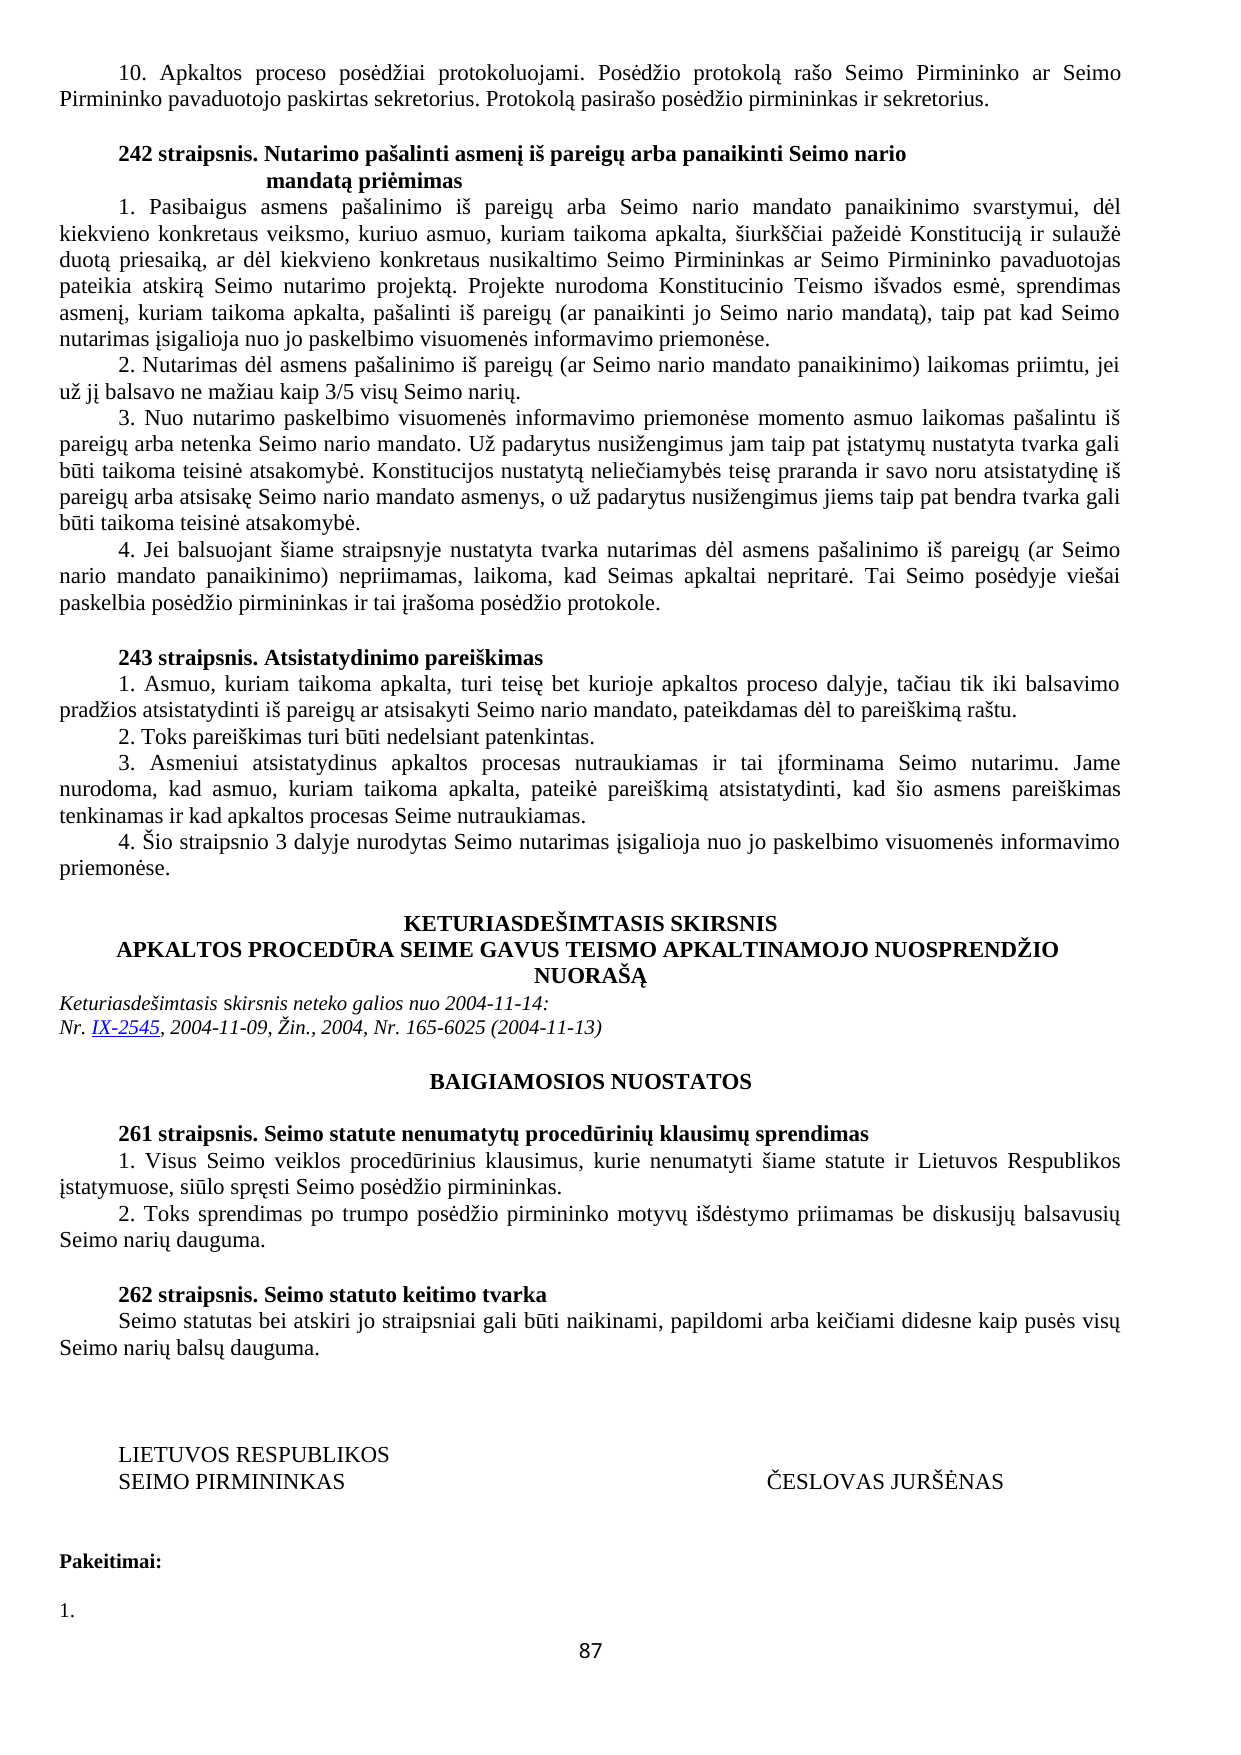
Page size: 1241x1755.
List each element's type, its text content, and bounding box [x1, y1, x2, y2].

text Nr. IX-2545, 2004-11-09, Žin., 2004, Nr. 165-6025 (2004-11-13) [59, 1015, 1122, 1039]
text mandatą priėmimas [59, 167, 1122, 193]
text 242 straipsnis. Nutarimo pašalinti asmenį iš pareigų arba panaikinti Seimo nario [59, 141, 1122, 167]
text 243 straipsnis. Atsistatydinimo pareiškimas [59, 644, 1122, 670]
text 1. Pasibaigus asmens pašalinimo iš pareigų arba Seimo nario mandato panaikinimo svarstymui, dėl kiekvieno konkretaus veiksmo, kuriuo asmuo, kuriam taikoma apkalta, šiurkščiai pažeidė Konstituciją ir sulaužė duotą priesaiką, ar dėl kiekvieno konkretaus nusikaltimo Seimo Pirmininkas ar Seimo Pirmininko pavaduotojas pateikia atskirą Seimo nutarimo projektą. Projekte nurodoma Konstitucinio Teismo išvados esmė, sprendimas asmenį, kuriam taikoma apkalta, pašalinti iš pareigų (ar panaikinti jo Seimo nario mandatą), taip pat kad Seimo nutarimas įsigalioja nuo jo paskelbimo visuomenės informavimo priemonėse. [59, 193, 1122, 351]
text 2. Toks pareiškimas turi būti nedelsiant patenkintas. [59, 723, 1122, 749]
text LIETUVOS RESPUBLIKOS [59, 1442, 1122, 1468]
text 3. Nuo nutarimo paskelbimo visuomenės informavimo priemonėse momento asmuo laikomas pašalintu iš pareigų arba netenka Seimo nario mandato. Už padarytus nusižengimus jam taip pat įstatymų nustatyta tvarka gali būti taikoma teisinė atsakomybė. Konstitucijos nustatytą neliečiamybės teisę praranda ir savo noru atsistatydinę iš pareigų arba atsisakę Seimo nario mandato asmenys, o už padarytus nusižengimus jiems taip pat bendra tvarka gali būti taikoma teisinė atsakomybė. [59, 404, 1122, 536]
text 3. Asmeniui atsistatydinus apkaltos procesas nutraukiamas ir tai įforminama Seimo nutarimu. Jame nurodoma, kad asmuo, kuriam taikoma apkalta, pateikė pareiškimą atsistatydinti, kad šio asmens pareiškimas tenkinamas ir kad apkaltos procesas Seime nutraukiamas. [59, 749, 1122, 828]
text nuorašą [59, 962, 1122, 989]
text 1. Visus Seimo veiklos procedūrinius klausimus, kurie nenumatyti šiame statute ir Lietuvos Respublikos įstatymuose, siūlo spręsti Seimo posėdžio pirmininkas. [59, 1147, 1122, 1199]
text Seimo statutas bei atskiri jo straipsniai gali būti naikinami, papildomi arba keičiami didesne kaip pusės visų Seimo narių balsų dauguma. [59, 1307, 1122, 1360]
text 4. Jei balsuojant šiame straipsnyje nustatyta tvarka nutarimas dėl asmens pašalinimo iš pareigų (ar Seimo nario mandato panaikinimo) nepriimamas, laikoma, kad Seimas apkaltai nepritarė. Tai Seimo posėdyje viešai paskelbia posėdžio pirmininkas ir tai įrašoma posėdžio protokole. [59, 536, 1122, 615]
text 1. Asmuo, kuriam taikoma apkalta, turi teisę bet kurioje apkaltos proceso dalyje, tačiau tik iki balsavimo pradžios atsistatydinti iš pareigų ar atsisakyti Seimo nario mandato, pateikdamas dėl to pareiškimą raštu. [59, 670, 1122, 723]
text Keturiasdešimtasis skirsnis neteko galios nuo 2004-11-14: [59, 989, 1122, 1015]
text 1. [59, 1597, 1122, 1622]
text 261 straipsnis. Seimo statute nenumatytų procedūrinių klausimų sprendimas [59, 1121, 1122, 1147]
text KETURIASDEŠIMTASIS SKIRSNIS [59, 909, 1122, 936]
text 2. Nutarimas dėl asmens pašalinimo iš pareigų (ar Seimo nario mandato panaikinimo) laikomas priimtu, jei už jį balsavo ne mažiau kaip 3/5 visų Seimo narių. [59, 351, 1122, 404]
text 2. Toks sprendimas po trumpo posėdžio pirmininko motyvų išdėstymo priimamas be diskusijų balsavusių Seimo narių dauguma. [59, 1199, 1122, 1252]
text SEIMO PIRMININKAS ČESLOVAS JURŠĖNAS [59, 1468, 1122, 1494]
text Apkaltos procedūra Seime gavus teismo apkaltinamojo nuosprendžio [59, 936, 1122, 962]
text 4. Šio straipsnio 3 dalyje nurodytas Seimo nutarimas įsigalioja nuo jo paskelbimo visuomenės informavimo priemonėse. [59, 828, 1122, 881]
text BAIGIAMOSIOS NUOSTATOS [59, 1068, 1122, 1094]
text 10. Apkaltos proceso posėdžiai protokoluojami. Posėdžio protokolą rašo Seimo Pirmininko ar Seimo Pirmininko pavaduotojo paskirtas sekretorius. Protokolą pasirašo posėdžio pirmininkas ir sekretorius. [59, 59, 1122, 112]
text 262 straipsnis. Seimo statuto keitimo tvarka [59, 1281, 1122, 1307]
text Pakeitimai: [59, 1549, 1122, 1573]
